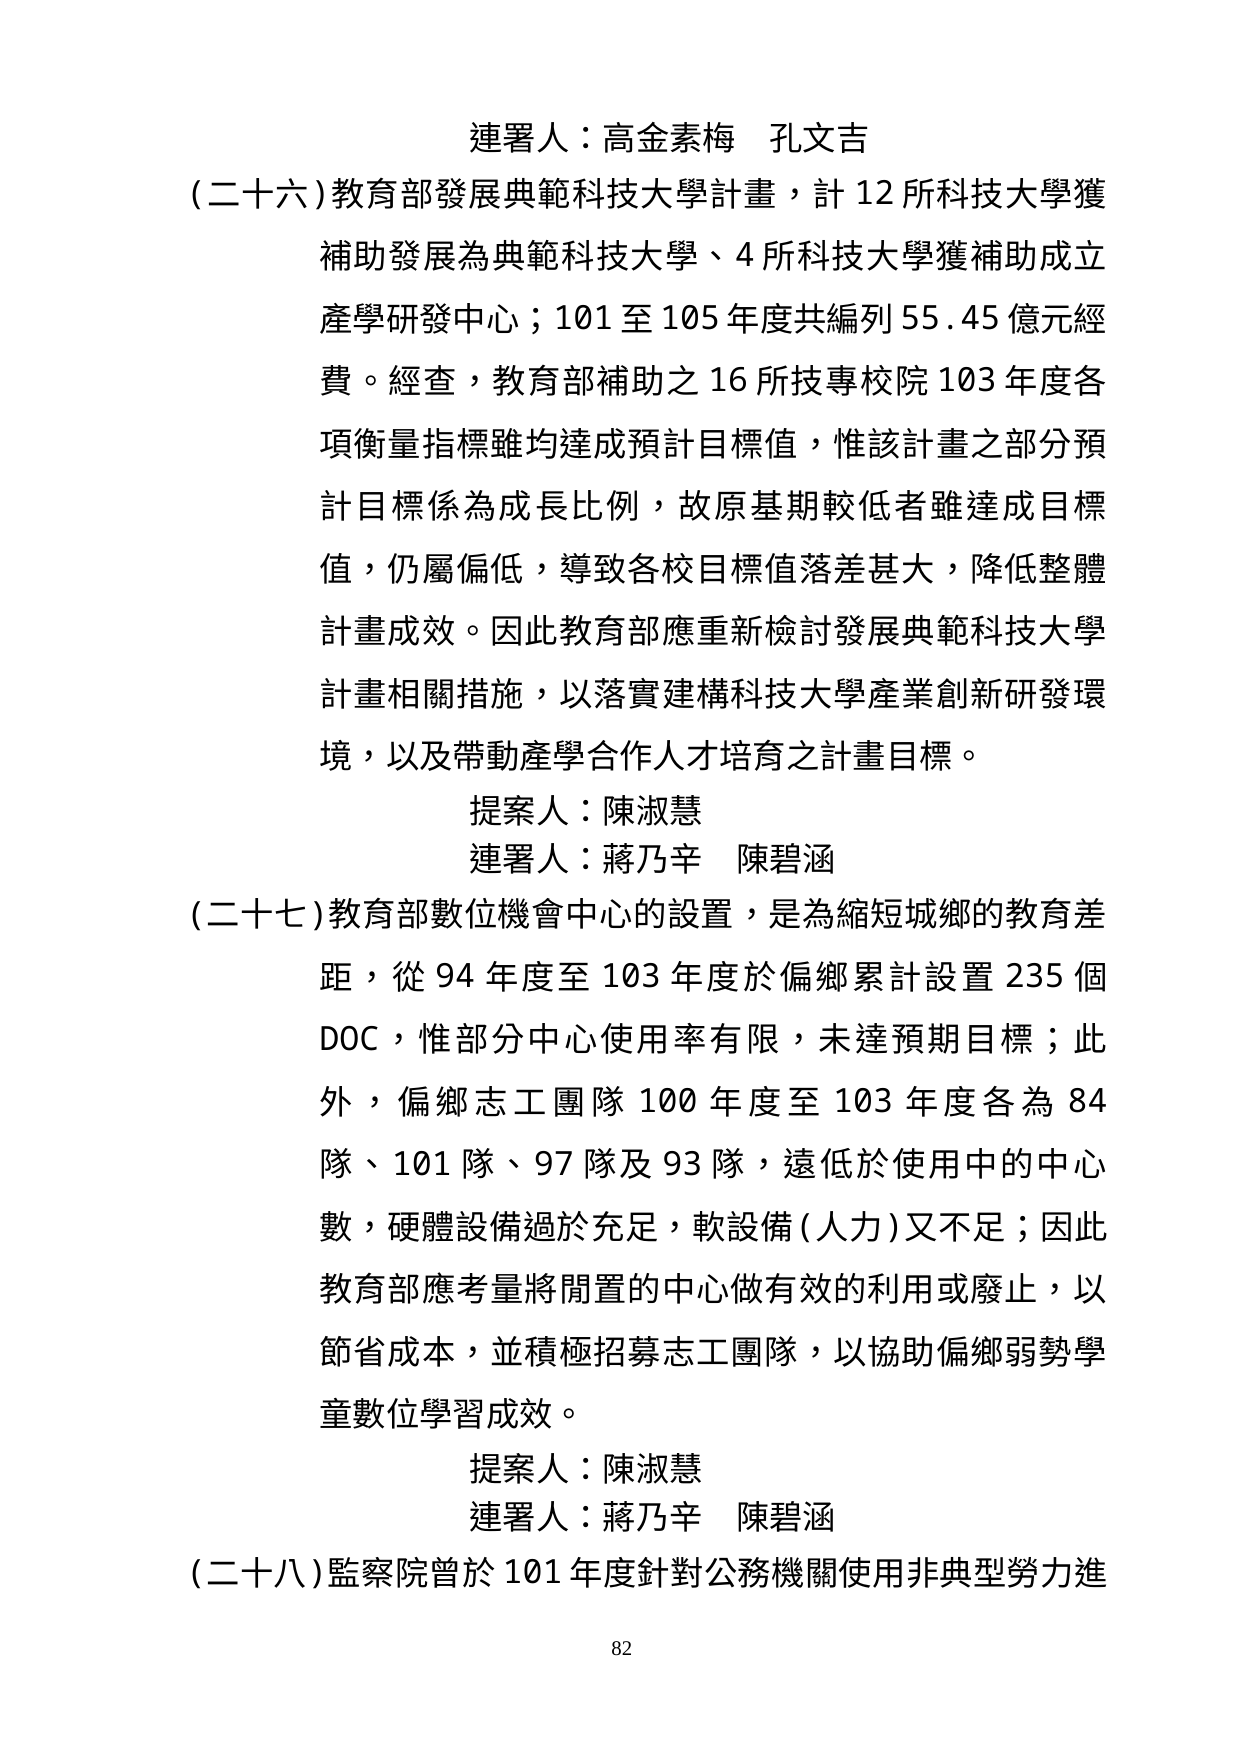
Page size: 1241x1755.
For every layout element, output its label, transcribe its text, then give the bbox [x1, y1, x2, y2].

text (二十八)監察院曾於101年度針對公務機關使用非典型勞力進 [186, 1539, 1107, 1602]
text (二十六)教育部發展典範科技大學計畫，計12所科技大學獲補助發展為典範科技大學、4所科技大學獲補助成立產學研發中心；101至105年度共編列55.45億元經費。經查，教育部補助之16所技專校院103年度各項衡量指標雖均達成預計目標值，惟該計畫之部分預計目標係為成長比例，故原基期較低者雖達成目標值，仍屬偏低，導致各校目標值落差甚大，降低整體計畫成效。因此教育部應重新檢討發展典範科技大學計畫相關措施，以落實建構科技大學產業創新研發環境，以及帶動產學合作人才培育之計畫目標。 [186, 160, 1107, 785]
text (二十七)教育部數位機會中心的設置，是為縮短城鄉的教育差距，從94年度至103年度於偏鄉累計設置235個DOC，惟部分中心使用率有限，未達預期目標；此外，偏鄉志工團隊100年度至103年度各為84隊、101隊、97隊及93隊，遠低於使用中的中心數，硬體設備過於充足，軟設備(人力)又不足；因此教育部應考量將閒置的中心做有效的利用或廢止，以節省成本，並積極招募志工團隊，以協助偏鄉弱勢學童數位學習成效。 [186, 881, 1107, 1443]
text 提案人：陳淑慧 [136, 785, 1107, 833]
text 連署人：高金素梅 孔文吉 [136, 112, 1107, 160]
text 連署人：蔣乃辛 陳碧涵 [136, 833, 1107, 881]
text 連署人：蔣乃辛 陳碧涵 [136, 1491, 1107, 1539]
text 提案人：陳淑慧 [136, 1443, 1107, 1491]
